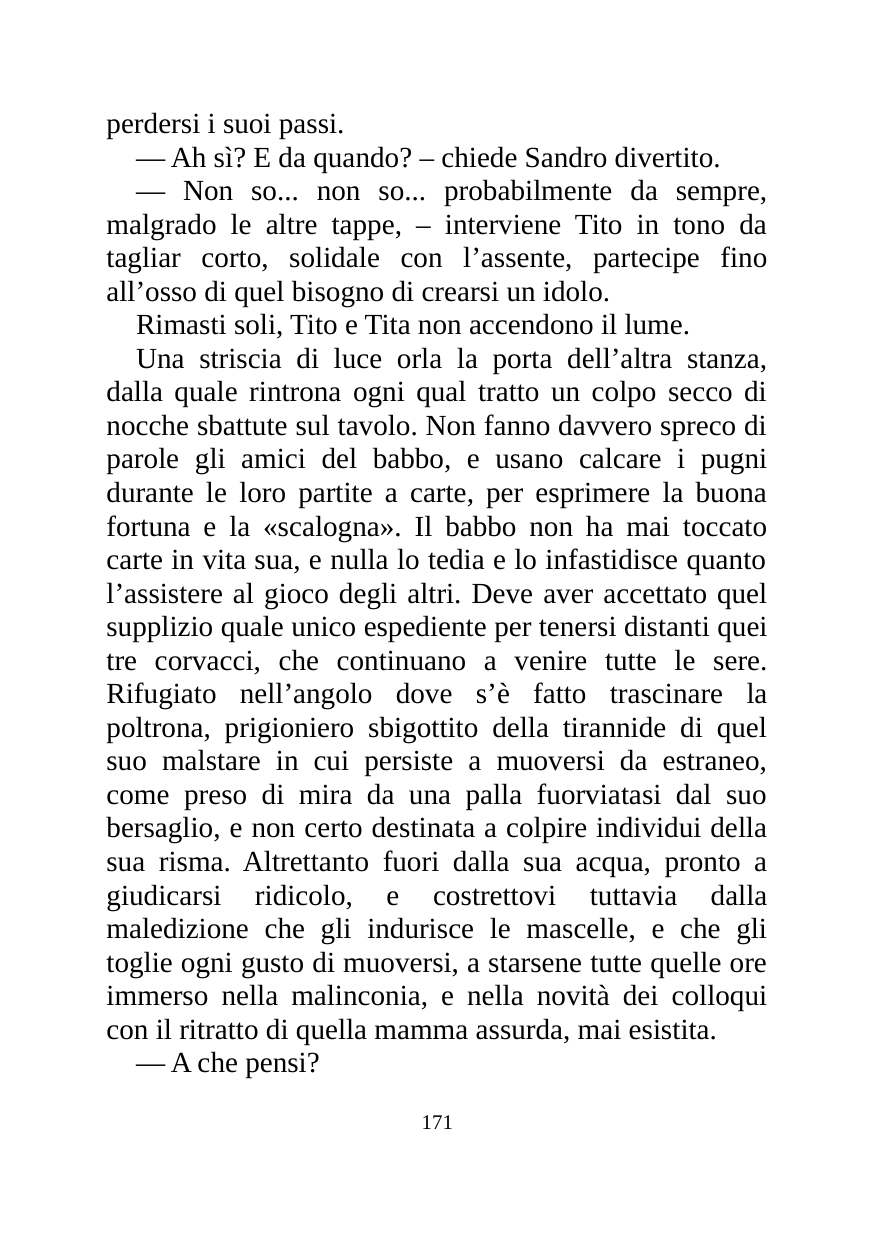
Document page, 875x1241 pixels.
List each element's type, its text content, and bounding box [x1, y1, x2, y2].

text perdersi i suoi passi. [106, 106, 768, 140]
text Rimasti soli, Tito e Tita non accendono il lume. [106, 307, 768, 341]
text — Non so... non so... probabilmente da sempre, malgrado le altre tappe, – interviene Tito in tono da tagliar corto, solidale con l’assente, partecipe fino all’osso di quel bisogno di crearsi un idolo. [106, 173, 768, 307]
text — A che pensi? [106, 1045, 768, 1079]
text Una striscia di luce orla la porta dell’altra stanza, dalla quale rintrona ogni qual tratto un colpo secco di nocche sbattute sul tavolo. Non fanno davvero spreco di parole gli amici del babbo, e usano calcare i pugni durante le loro partite a carte, per esprimere la buona fortuna e la «scalogna». Il babbo non ha mai toccato carte in vita sua, e nulla lo tedia e lo infastidisce quanto l’assistere al gioco degli altri. Deve aver accettato quel supplizio quale unico espediente per tenersi distanti quei tre corvacci, che continuano a venire tutte le sere. Rifugiato nell’angolo dove s’è fatto trascinare la poltrona, prigioniero sbigottito della tirannide di quel suo malstare in cui persiste a muoversi da estraneo, come preso di mira da una palla fuorviatasi dal suo bersaglio, e non certo destinata a colpire individui della sua risma. Altrettanto fuori dalla sua acqua, pronto a giudicarsi ridicolo, e costrettovi tuttavia dalla maledizione che gli indurisce le mascelle, e che gli toglie ogni gusto di muoversi, a starsene tutte quelle ore immerso nella malinconia, e nella novità dei colloqui con il ritratto di quella mamma assurda, mai esistita. [106, 341, 768, 1045]
text — Ah sì? E da quando? – chiede Sandro divertito. [106, 140, 768, 173]
